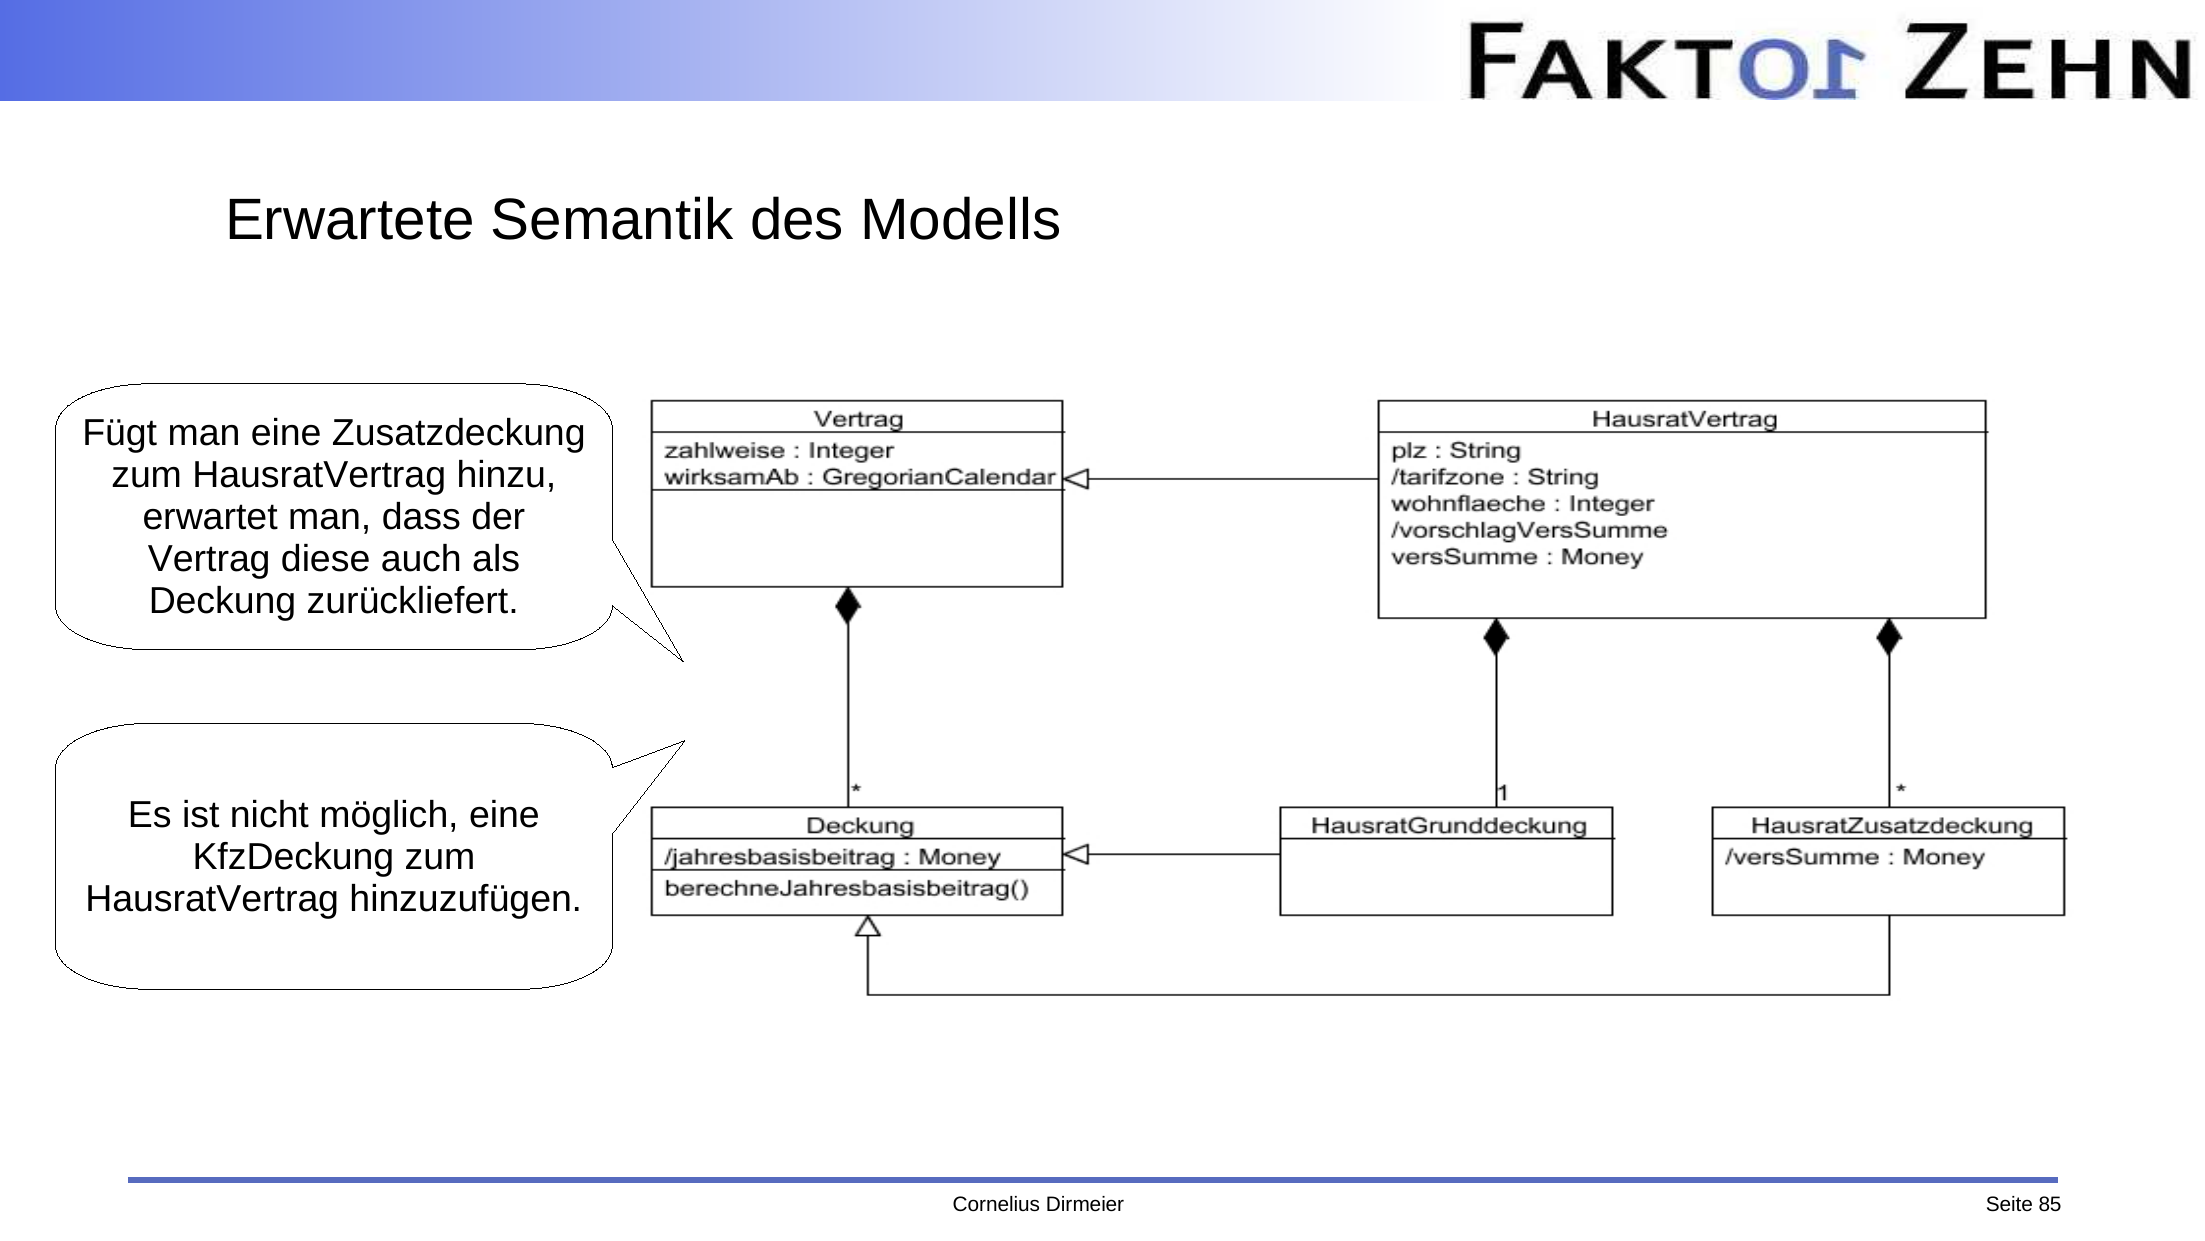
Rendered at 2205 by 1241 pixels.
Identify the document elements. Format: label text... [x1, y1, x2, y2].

text_box Fügt man eine Zusatzdeckung zum HausratVertrag hinzu, erwartet man, dass der Vertrag diese auch als Deckung zurückliefert. [55, 383, 684, 662]
picture [612, 369, 2105, 1057]
text_box Es ist nicht möglich, eine KfzDeckung zum HausratVertrag hinzuzufügen. [55, 723, 685, 990]
title Erwartete Semantik des Modells [225, 142, 1981, 296]
picture [1460, 7, 2202, 100]
